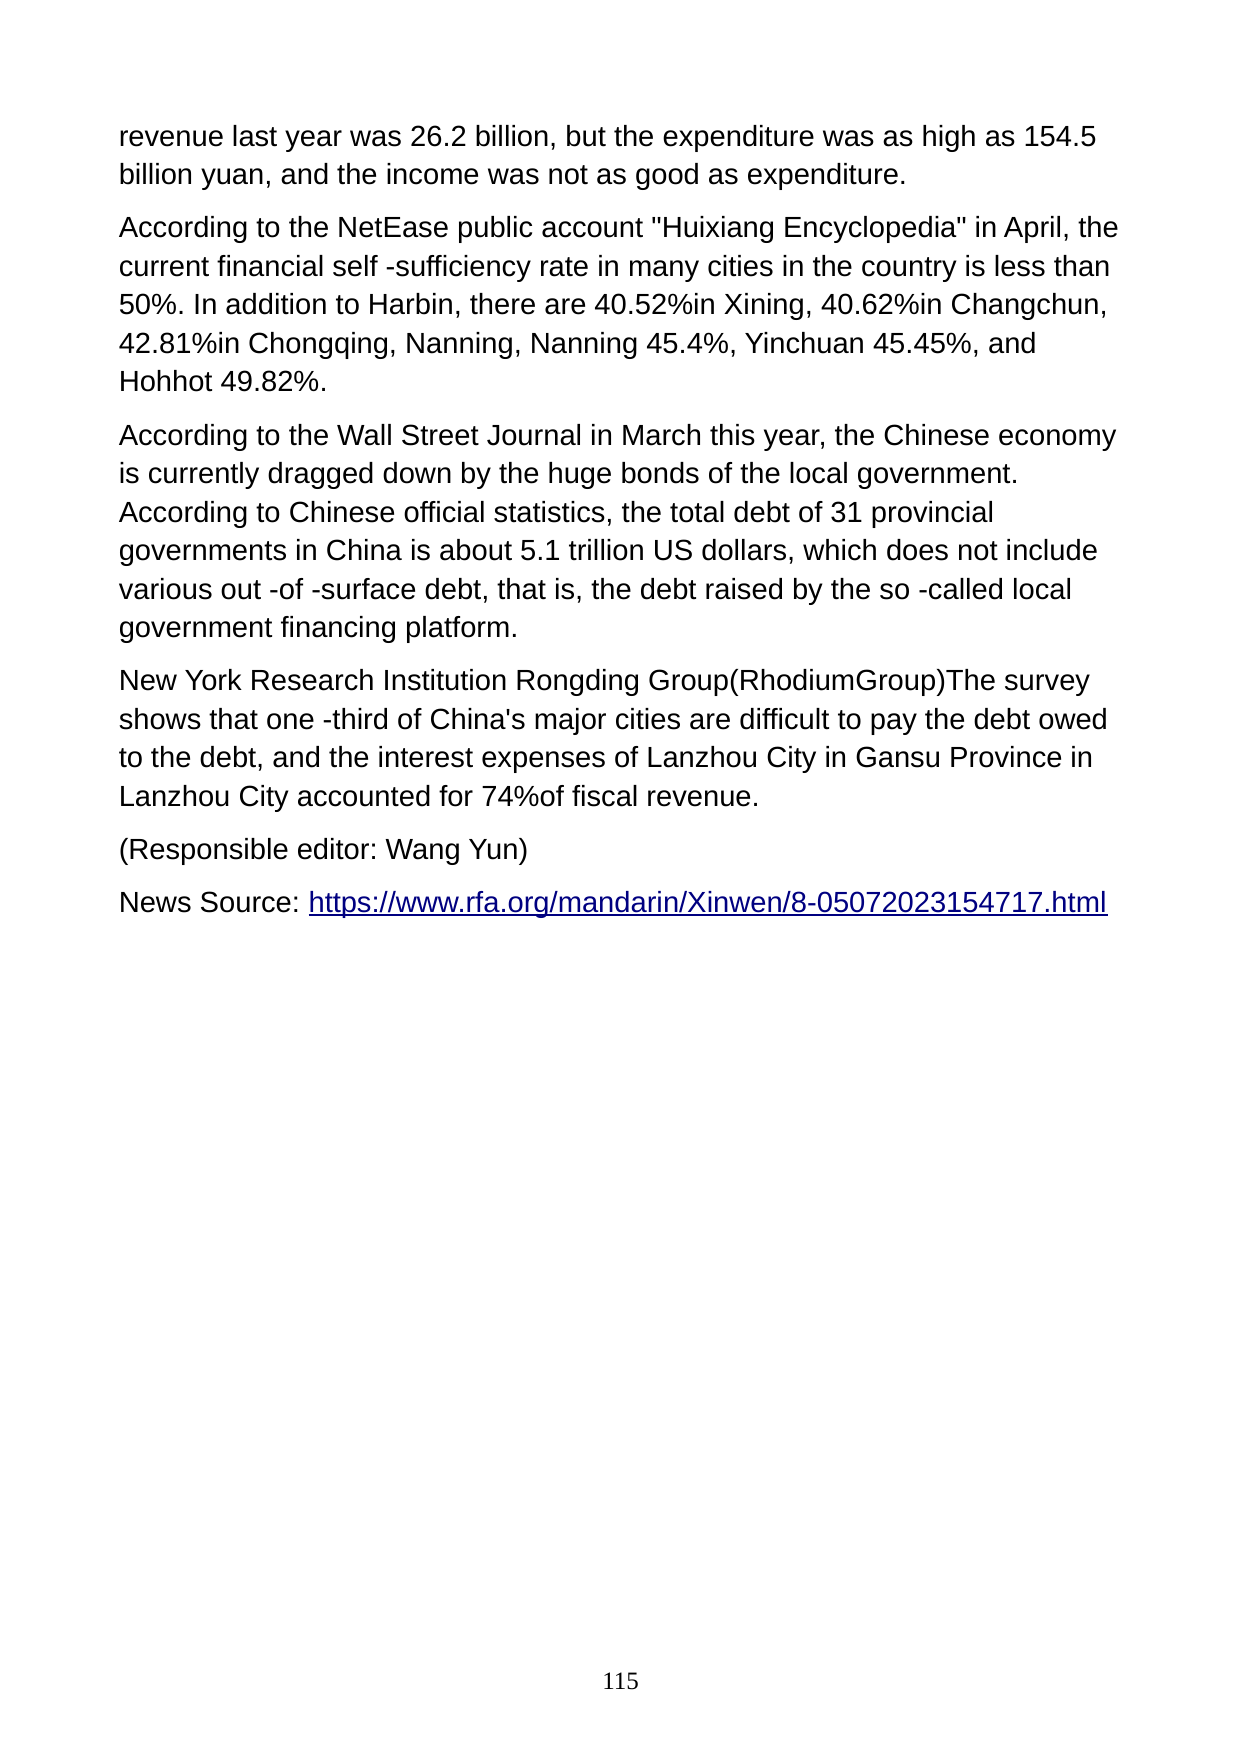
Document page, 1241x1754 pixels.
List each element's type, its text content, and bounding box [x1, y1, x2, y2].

text (Responsible editor: Wang Yun) [118, 832, 1122, 866]
text New York Research Institution Rongding Group(RhodiumGroup)The survey shows that one -third of China's major cities are difficult to pay the debt owed to the debt, and the interest expenses of Lanzhou City in Gansu Province in Lanzhou City accounted for 74%of fiscal revenue. [118, 663, 1122, 812]
text revenue last year was 26.2 billion, but the expenditure was as high as 154.5 billion yuan, and the income was not as good as expenditure. [118, 118, 1122, 191]
text According to the NetEase public account "Huixiang Encyclopedia" in April, the current financial self -sufficiency rate in many cities in the country is less than 50%. In addition to Harbin, there are 40.52%in Xining, 40.62%in Changchun, 42.81%in Chongqing, Nanning, Nanning 45.4%, Yinchuan 45.45%, and Hohhot 49.82%. [118, 210, 1122, 398]
text According to the Wall Street Journal in March this year, the Chinese economy is currently dragged down by the huge bonds of the local government. According to Chinese official statistics, the total debt of 31 provincial governments in China is about 5.1 trillion US dollars, which does not include various out -of -surface debt, that is, the debt raised by the so -called local government financing platform. [118, 417, 1122, 644]
text News Source: https://www.rfa.org/mandarin/Xinwen/8-05072023154717.html [118, 885, 1122, 919]
